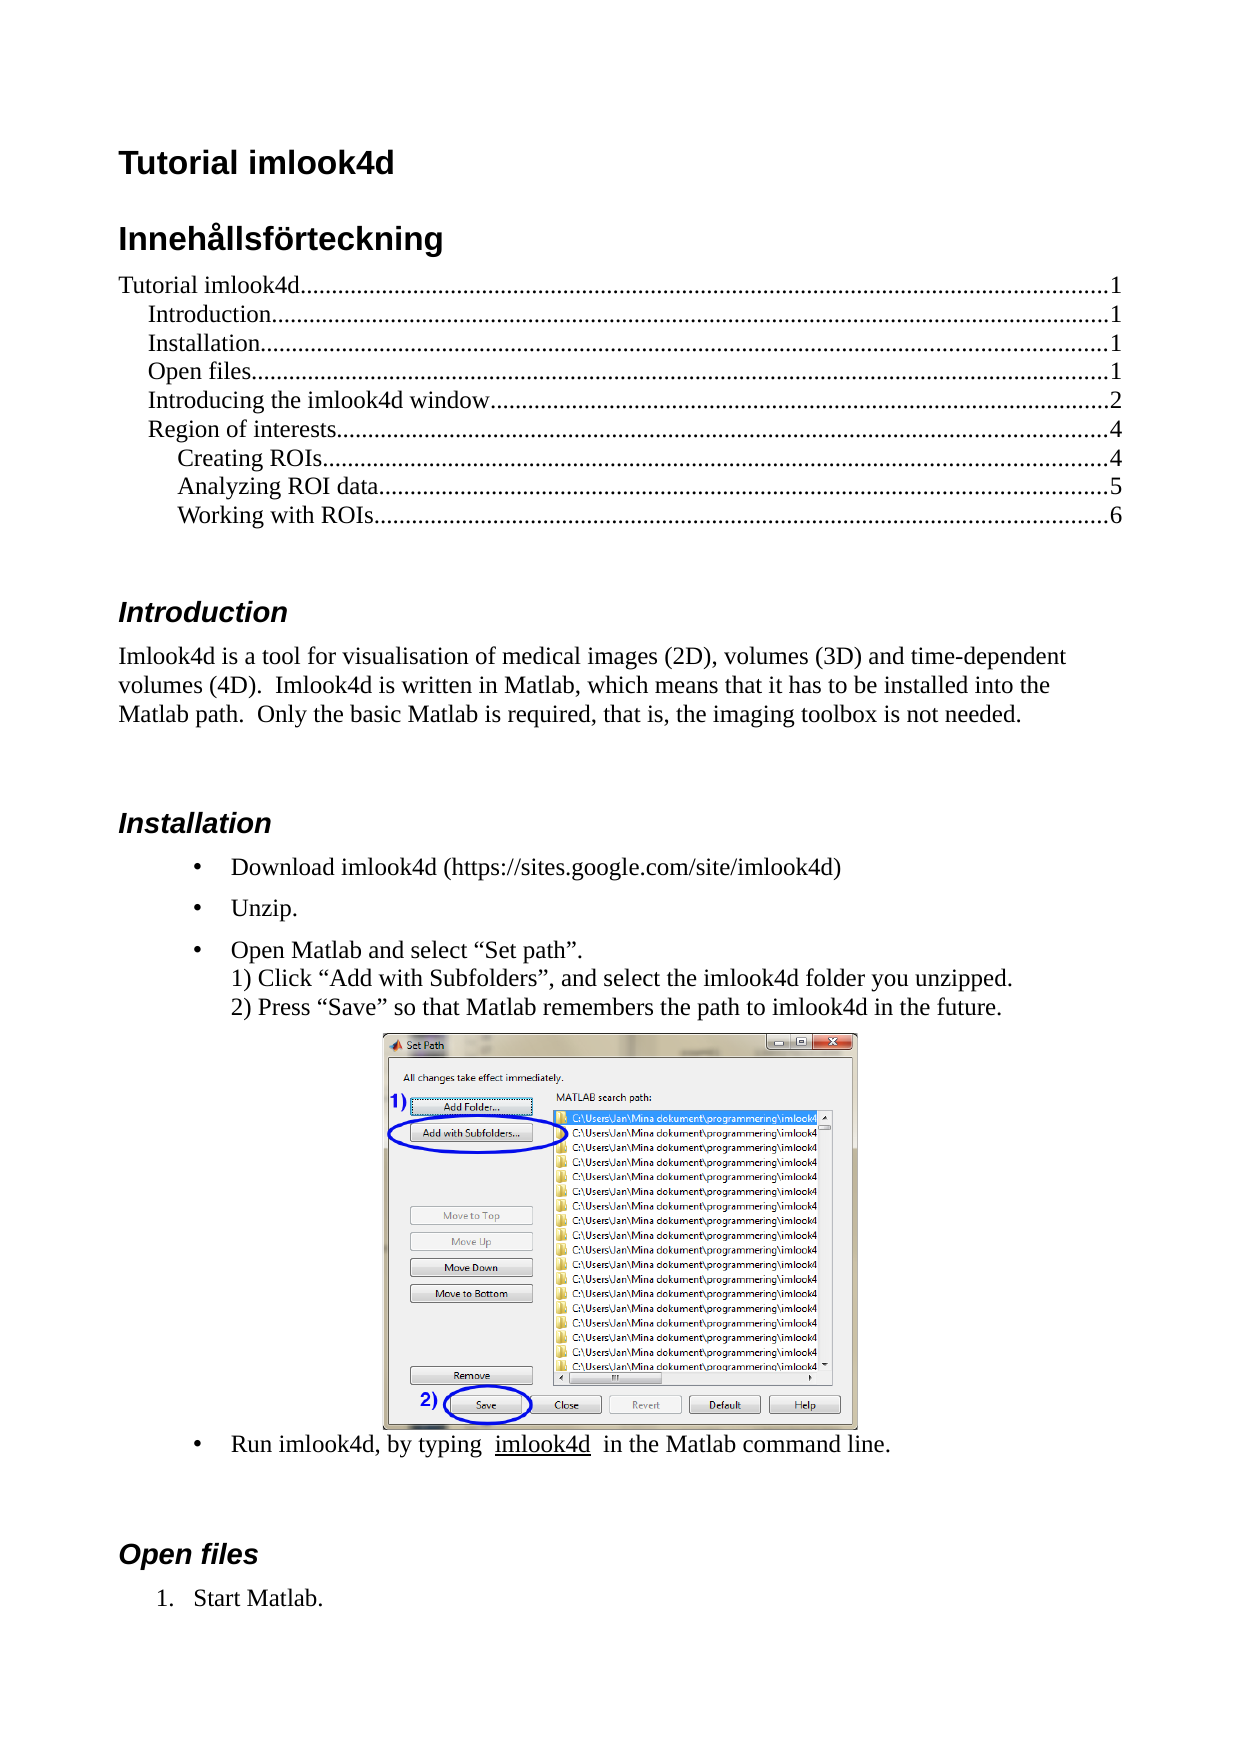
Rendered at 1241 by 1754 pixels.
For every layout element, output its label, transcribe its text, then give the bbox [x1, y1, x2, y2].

text Working with ROIs 6 [177, 500, 1122, 529]
text Introducing the imlook4d window 2 [148, 385, 1122, 414]
picture [382, 1033, 858, 1430]
text Analyzing ROI data 5 [177, 471, 1122, 500]
text Region of interests 4 [148, 414, 1122, 443]
subtitle Tutorial imlook4d [118, 143, 1122, 182]
list Open Matlab and select “Set path”. 1) Click “Add with Subfolders”, and select the imlook4d folder you unzipped. 2) Press “Save” so that Matlab remembers the path to imlook4d in the future. [193, 935, 1122, 1021]
subtitle Innehållsförteckning [118, 219, 1122, 258]
list Unzip. [193, 893, 1122, 922]
text Creating ROIs 4 [177, 443, 1122, 471]
text Imlook4d is a tool for visualisation of medical images (2D), volumes (3D) and time-dependent volumes (4D). Imlook4d is written in Matlab, which means that it has to be installed into the Matlab path. Only the basic Matlab is required, that is, the imaging toolbox is not needed. [118, 641, 1122, 727]
text Installation 1 [148, 328, 1122, 356]
text Introduction 1 [148, 299, 1122, 328]
subtitle Open files [118, 1537, 1122, 1570]
subtitle Introduction [118, 595, 1122, 629]
list Download imlook4d (https://sites.google.com/site/imlook4d) [193, 852, 1122, 881]
text Open files 1 [148, 356, 1122, 385]
text Tutorial imlook4d 1 [118, 270, 1122, 299]
subtitle Installation [118, 806, 1122, 840]
list Start Matlab. [156, 1583, 1122, 1612]
list Run imlook4d, by typing imlook4d in the Matlab command line. [193, 1430, 1122, 1458]
